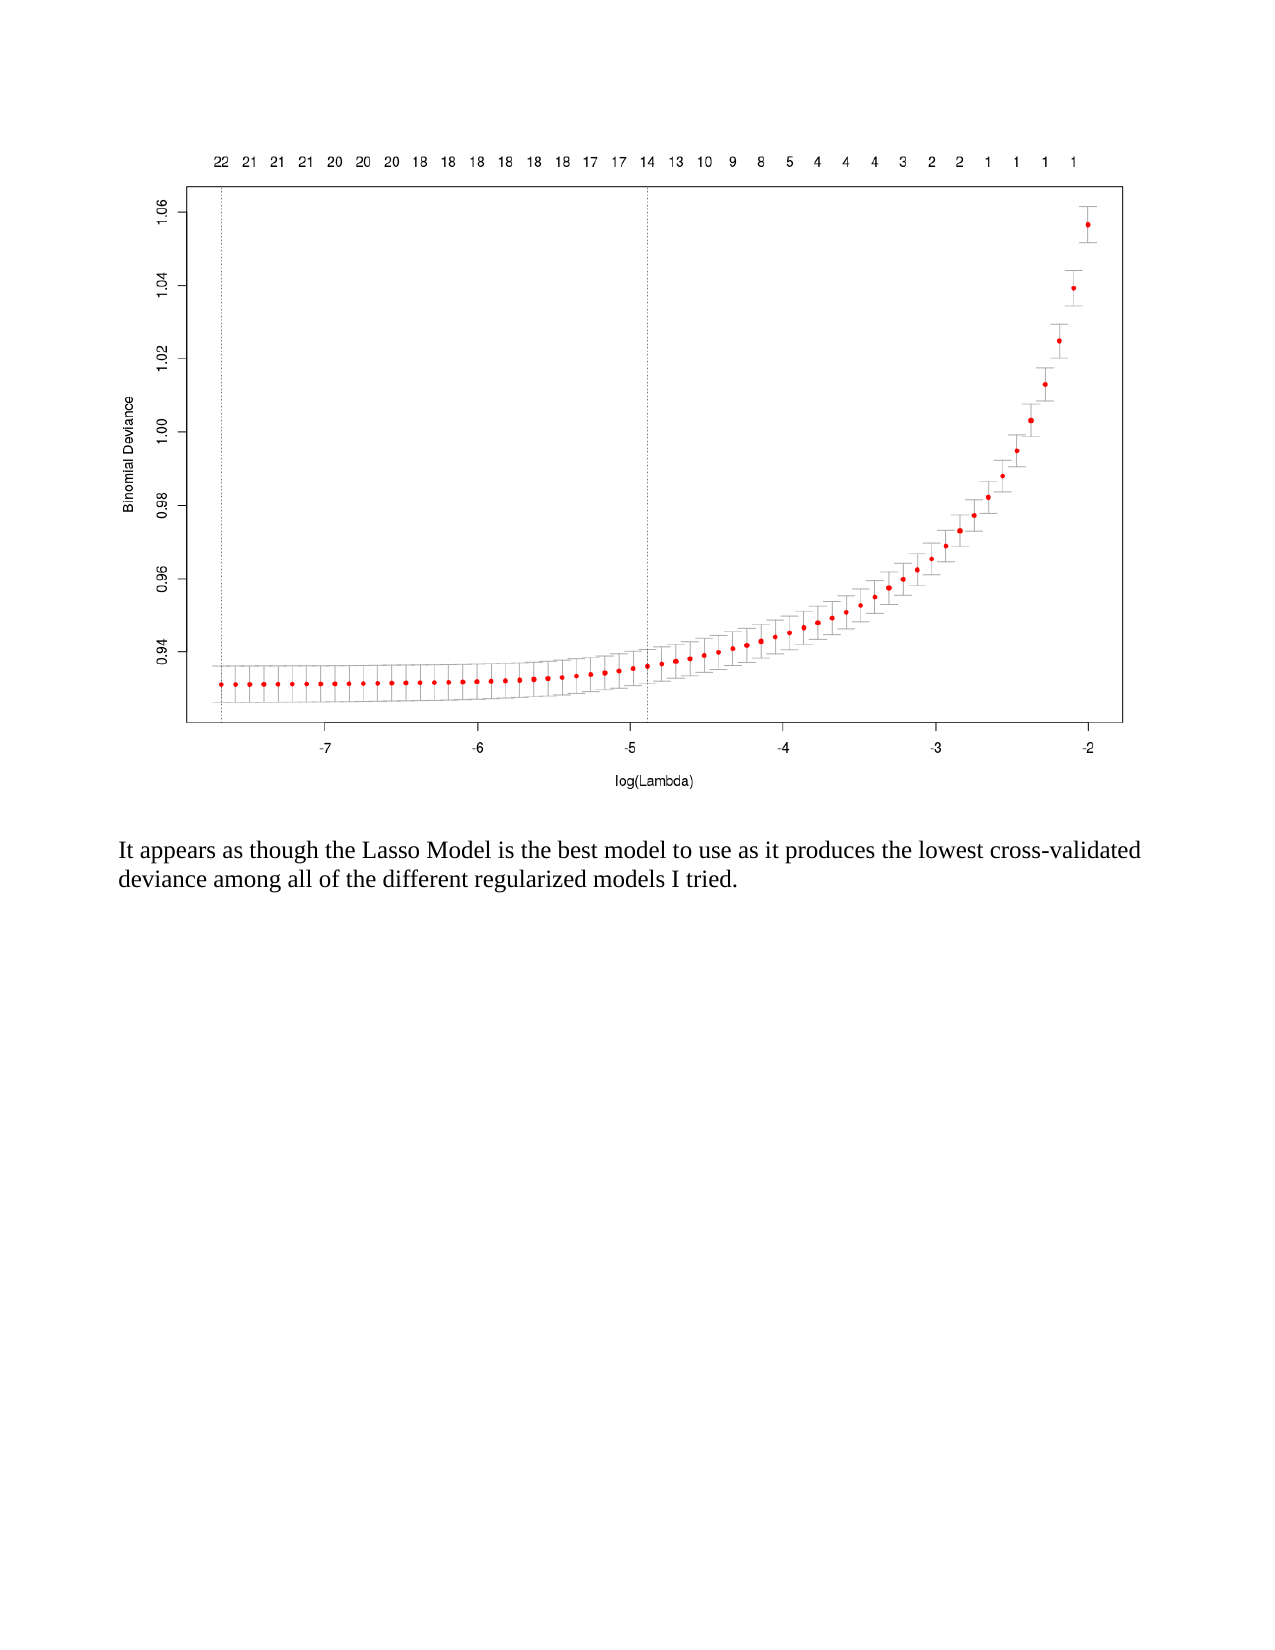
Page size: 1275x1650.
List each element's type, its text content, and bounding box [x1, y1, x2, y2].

text It appears as though the Lasso Model is the best model to use as it produces the lowest cross-validated deviance among all of the different regularized models I tried. [118, 835, 1157, 892]
picture [118, 118, 1157, 807]
